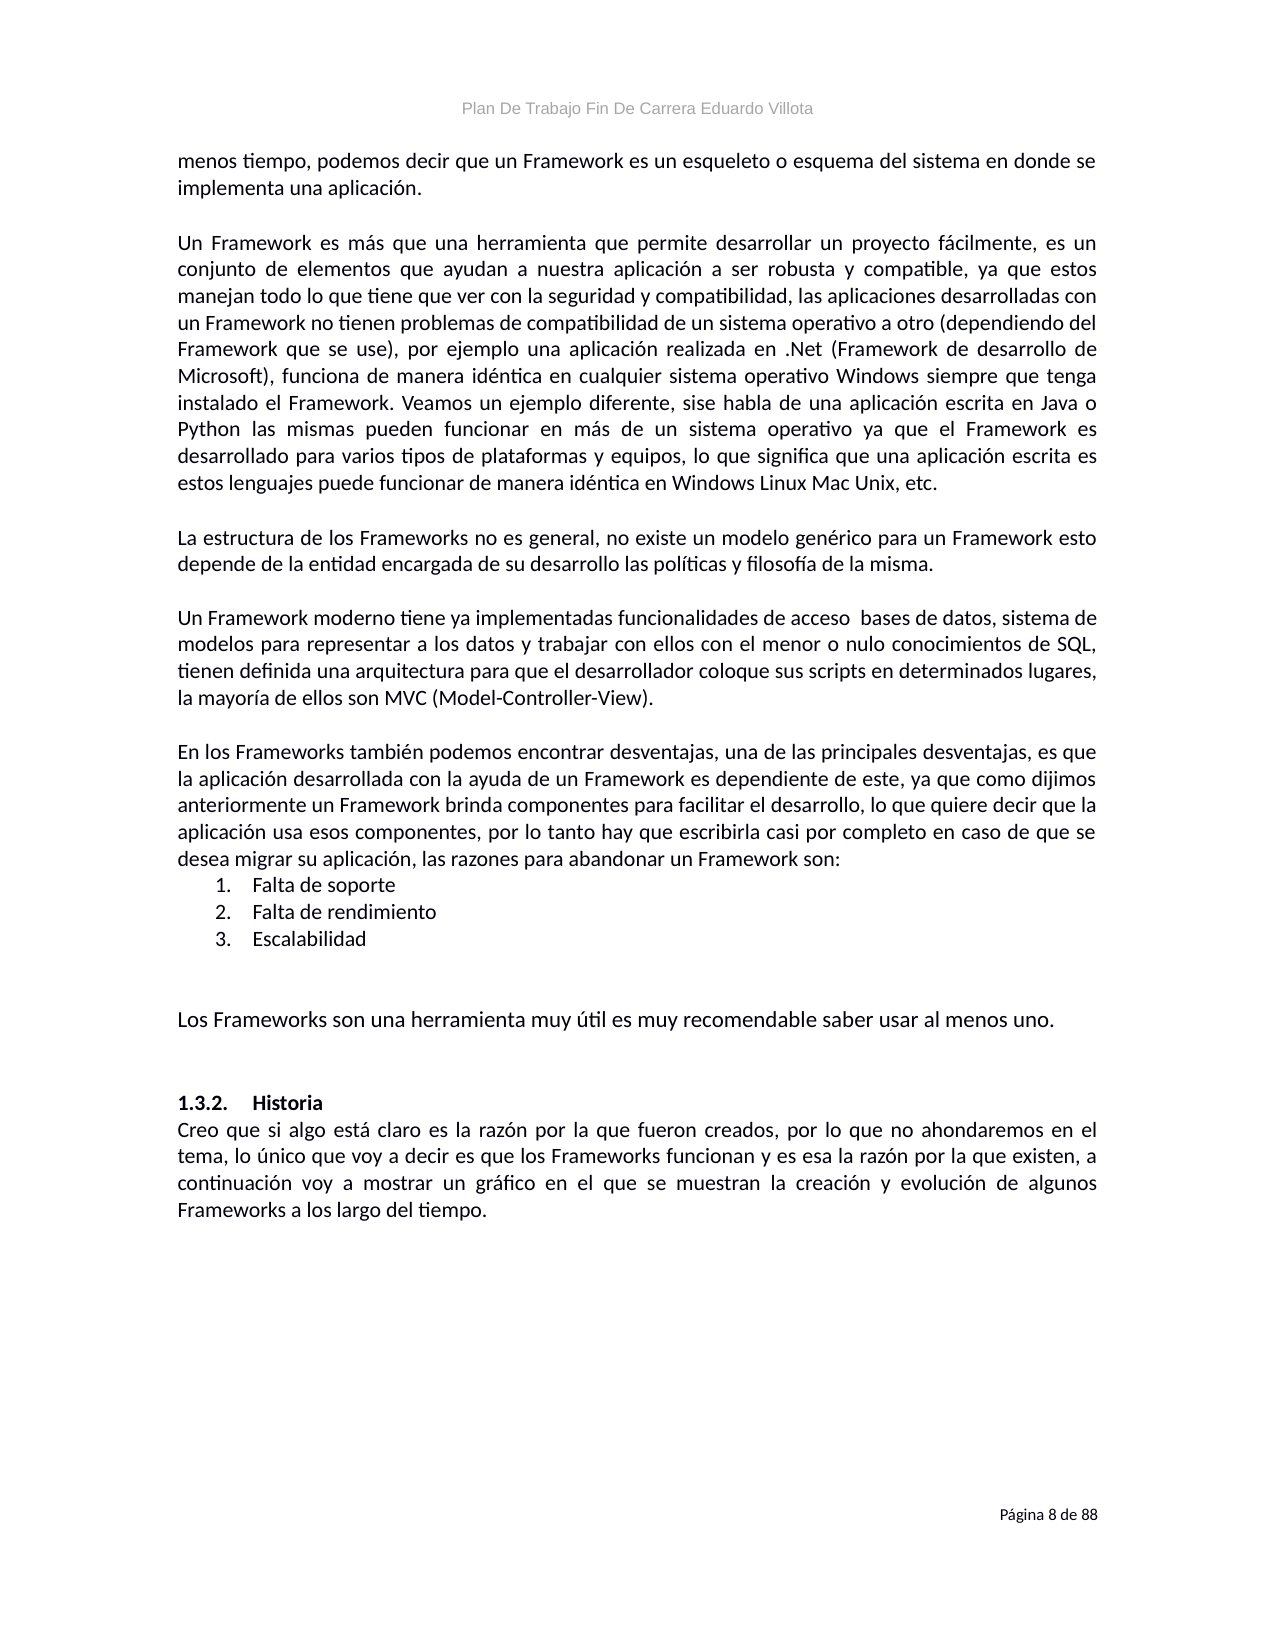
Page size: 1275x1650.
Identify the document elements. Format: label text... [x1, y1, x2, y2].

list Escalabilidad [215, 925, 1098, 952]
text Creo que si algo está claro es la razón por la que fueron creados, por lo que no ahondaremos en el tema, lo único que voy a decir es que los Frameworks funcionan y es esa la razón por la que existen, a continuación voy a mostrar un gráfico en el que se muestran la creación y evolución de algunos Frameworks a los largo del tiempo. [177, 1116, 1098, 1222]
text La estructura de los Frameworks no es general, no existe un modelo genérico para un Framework esto depende de la entidad encargada de su desarrollo las políticas y filosofía de la misma. [177, 524, 1098, 577]
text En los Frameworks también podemos encontrar desventajas, una de las principales desventajas, es que la aplicación desarrollada con la ayuda de un Framework es dependiente de este, ya que como dijimos anteriormente un Framework brinda componentes para facilitar el desarrollo, lo que quiere decir que la aplicación usa esos componentes, por lo tanto hay que escribirla casi por completo en caso de que se desea migrar su aplicación, las razones para abandonar un Framework son: [177, 738, 1098, 872]
text Un Framework moderno tiene ya implementadas funcionalidades de acceso bases de datos, sistema de modelos para representar a los datos y trabajar con ellos con el menor o nulo conocimientos de SQL, tienen definida una arquitectura para que el desarrollador coloque sus scripts en determinados lugares, la mayoría de ellos son MVC (Model-Controller-View). [177, 604, 1098, 710]
text Los Frameworks son una herramienta muy útil es muy recomendable saber usar al menos uno. [177, 1005, 1098, 1033]
text Un Framework es más que una herramienta que permite desarrollar un proyecto fácilmente, es un conjunto de elementos que ayudan a nuestra aplicación a ser robusta y compatible, ya que estos manejan todo lo que tiene que ver con la seguridad y compatibilidad, las aplicaciones desarrolladas con un Framework no tienen problemas de compatibilidad de un sistema operativo a otro (dependiendo del Framework que se use), por ejemplo una aplicación realizada en .Net (Framework de desarrollo de Microsoft), funciona de manera idéntica en cualquier sistema operativo Windows siempre que tenga instalado el Framework. Veamos un ejemplo diferente, sise habla de una aplicación escrita en Java o Python las mismas pueden funcionar en más de un sistema operativo ya que el Framework es desarrollado para varios tipos de plataformas y equipos, lo que significa que una aplicación escrita es estos lenguajes puede funcionar de manera idéntica en Windows Linux Mac Unix, etc. [177, 229, 1098, 496]
list Falta de soporte [215, 872, 1098, 898]
text menos tiempo, podemos decir que un Framework es un esqueleto o esquema del sistema en donde se implementa una aplicación. [177, 148, 1098, 201]
list Historia [177, 1089, 1098, 1116]
list Falta de rendimiento [215, 898, 1098, 925]
